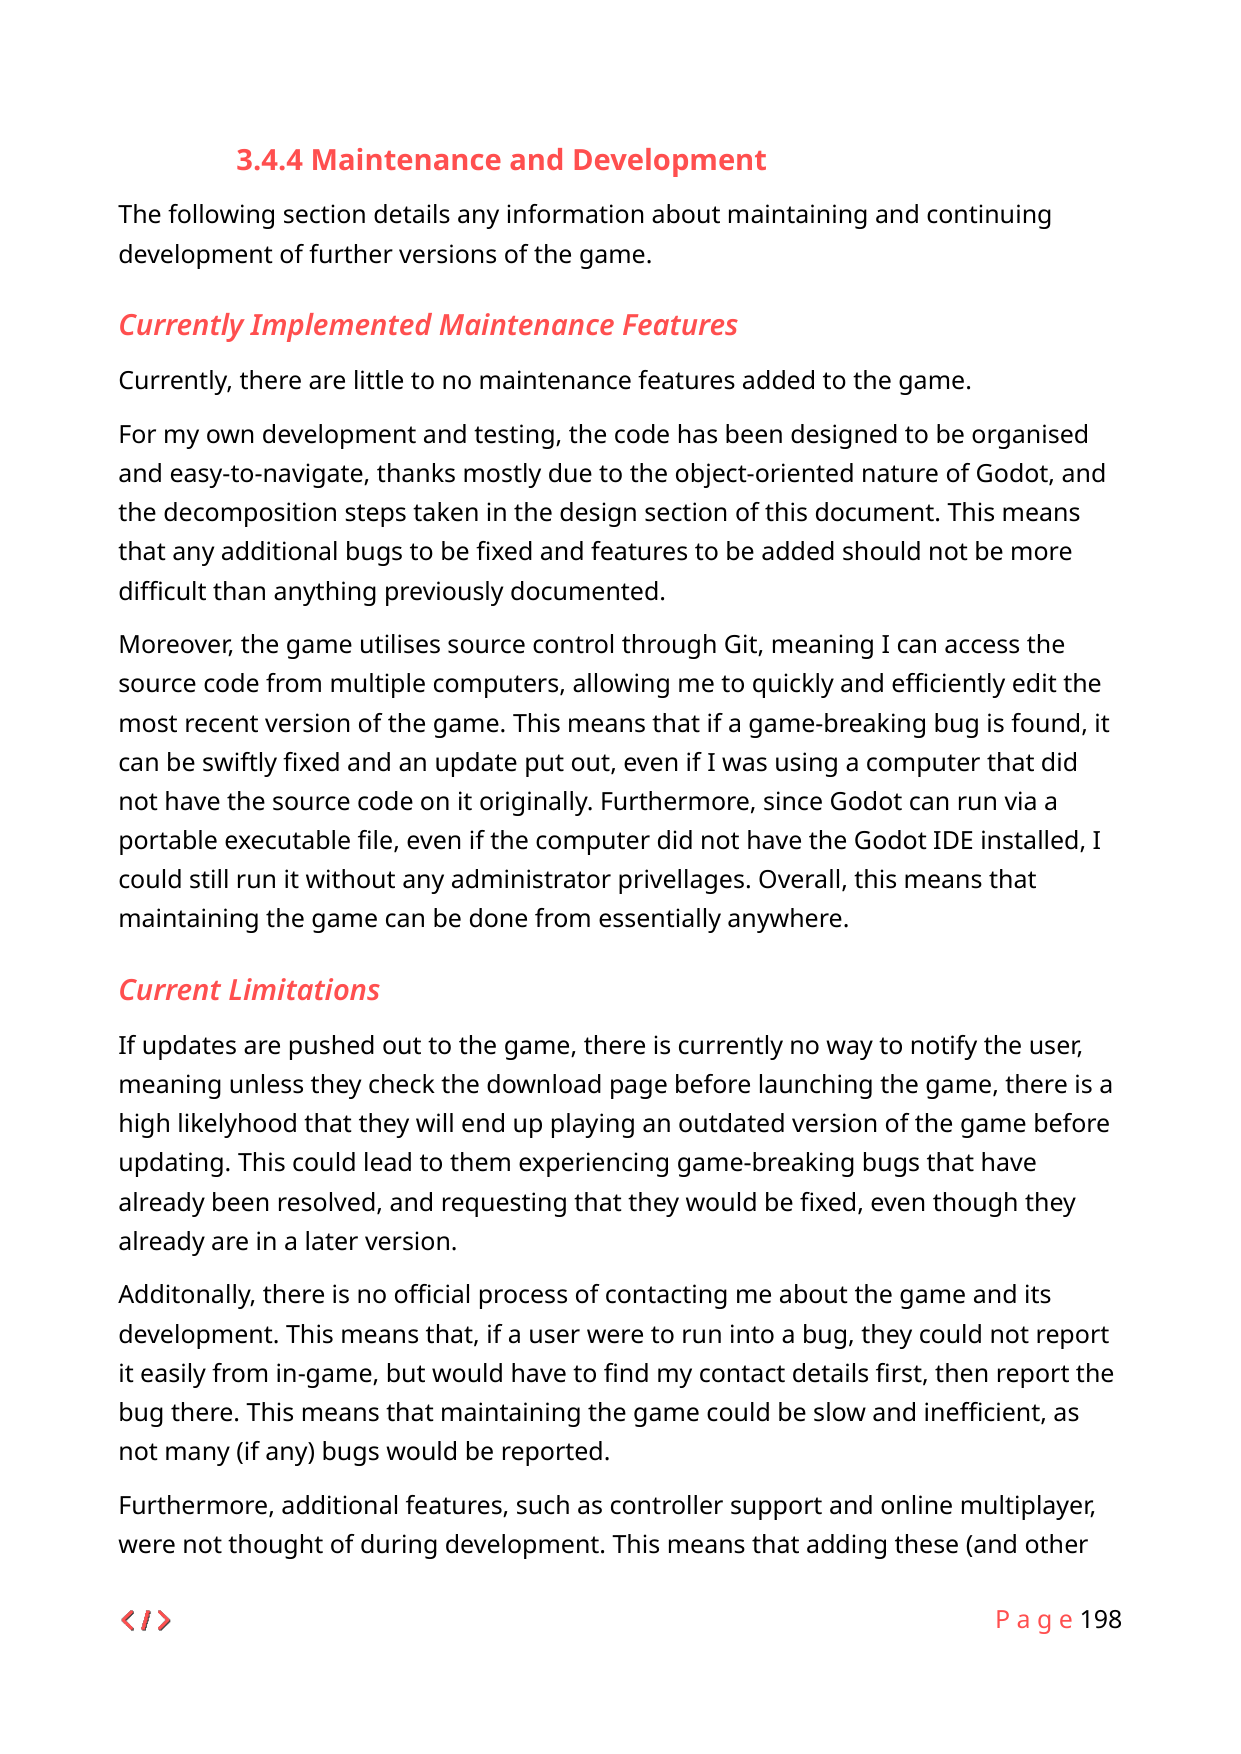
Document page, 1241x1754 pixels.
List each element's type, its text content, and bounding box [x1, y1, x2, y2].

subtitle Current Limitations [118, 969, 1122, 1009]
text The following section details any information about maintaining and continuing development of further versions of the game. [118, 197, 1122, 270]
text Moreover, the game utilises source control through Git, meaning I can access the source code from multiple computers, allowing me to quickly and efficiently edit the most recent version of the game. This means that if a game-breaking bug is found, it can be swiftly fixed and an update put out, even if I was using a computer that did not have the source code on it originally. Furthermore, since Godot can run via a portable executable file, even if the computer did not have the Godot IDE installed, I could still run it without any administrator privellages. Overall, this means that maintaining the game can be done from essentially anywhere. [118, 627, 1122, 935]
text Additonally, there is no official process of contacting me about the game and its development. This means that, if a user were to run into a bug, they could not report it easily from in-game, but would have to find my contact details first, then report the bug there. This means that maintaining the game could be slow and inefficient, as not many (if any) bugs would be reported. [118, 1277, 1122, 1468]
subtitle 3.4.4 Maintenance and Development [118, 139, 1122, 179]
subtitle Currently Implemented Maintenance Features [118, 304, 1122, 344]
text For my own development and testing, the code has been designed to be organised and easy-to-navigate, thanks mostly due to the object-oriented nature of Godot, and the decomposition steps taken in the design section of this document. This means that any additional bugs to be fixed and features to be added should not be more difficult than anything previously documented. [118, 416, 1122, 607]
text Currently, there are little to no maintenance features added to the game. [118, 363, 1122, 397]
text If updates are pushed out to the game, there is currently no way to notify the user, meaning unless they check the download page before launching the game, there is a high likelyhood that they will end up playing an outdated version of the game before updating. This could lead to them experiencing game-breaking bugs that have already been resolved, and requesting that they would be fixed, even though they already are in a later version. [118, 1027, 1122, 1257]
text Furthermore, additional features, such as controller support and online multiplayer, were not thought of during development. This means that adding these (and other [118, 1487, 1122, 1561]
picture [116, 1591, 175, 1649]
